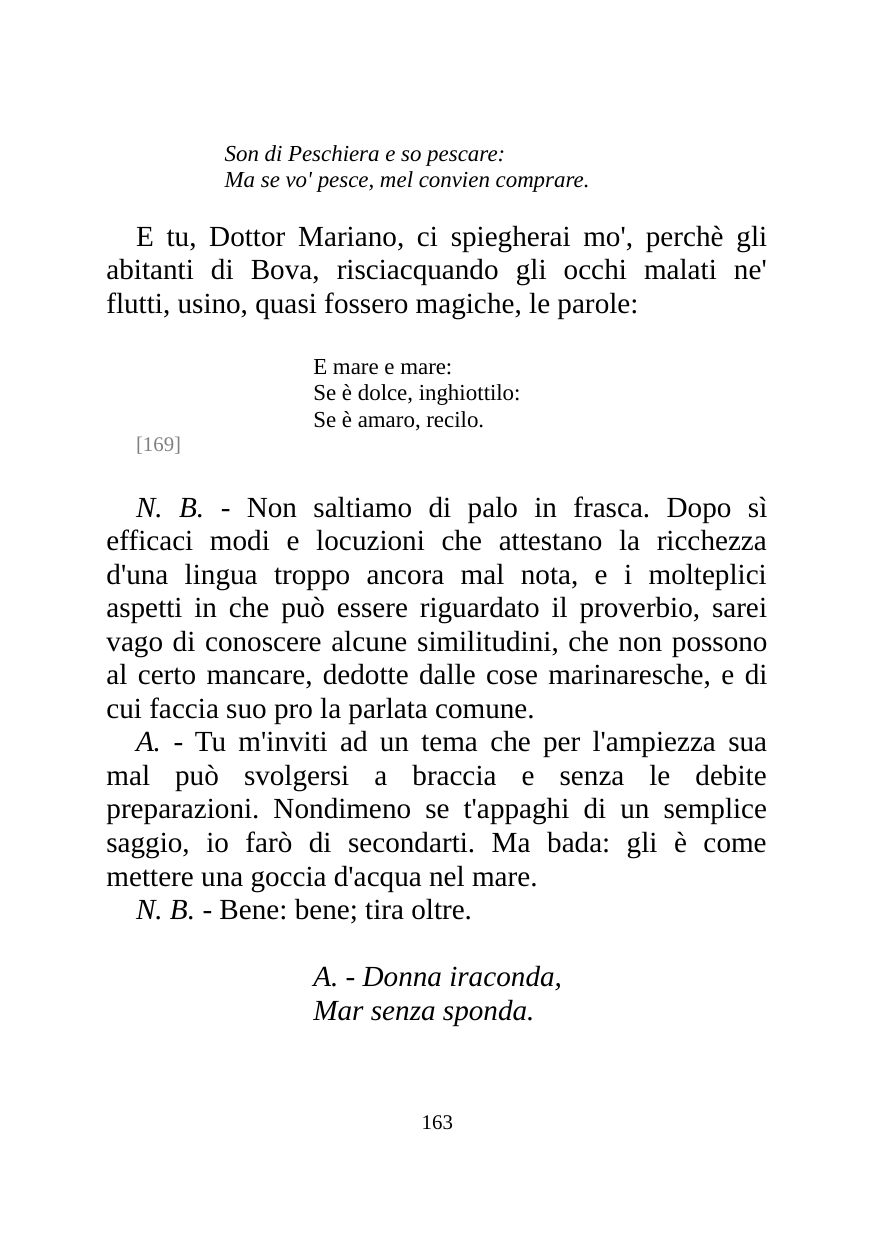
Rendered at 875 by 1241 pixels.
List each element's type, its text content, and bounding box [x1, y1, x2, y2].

text A. - Donna iraconda, [283, 959, 768, 993]
text Se è dolce, inghiottilo: [283, 379, 768, 406]
text E tu, Dottor Mariano, ci spiegherai mo', perchè gli abitanti di Bova, risciacquando gli occhi malati ne' flutti, usino, quasi fossero magiche, le parole: [106, 219, 768, 319]
text Ma se vo' pesce, mel convien comprare. [224, 166, 768, 192]
text Se è amaro, recilo. [283, 406, 768, 432]
text A. - Tu m'inviti ad un tema che per l'ampiezza sua mal può svolgersi a braccia e senza le debite preparazioni. Nondimeno se t'appaghi di un semplice saggio, io farò di secondarti. Ma bada: gli è come mettere una goccia d'acqua nel mare. [106, 724, 768, 892]
text [169] [106, 432, 768, 456]
text Mar senza sponda. [283, 993, 768, 1026]
text Son di Peschiera e so pescare: [224, 140, 768, 166]
text E mare e mare: [283, 353, 768, 379]
text N. B. - Bene: bene; tira oltre. [106, 892, 768, 926]
text N. B. - Non saltiamo di palo in frasca. Dopo sì efficaci modi e locuzioni che attestano la ricchezza d'una lingua troppo ancora mal nota, e i molteplici aspetti in che può essere riguardato il proverbio, sarei vago di conoscere alcune similitudini, che non possono al certo mancare, dedotte dalle cose marinaresche, e di cui faccia suo pro la parlata comune. [106, 490, 768, 724]
